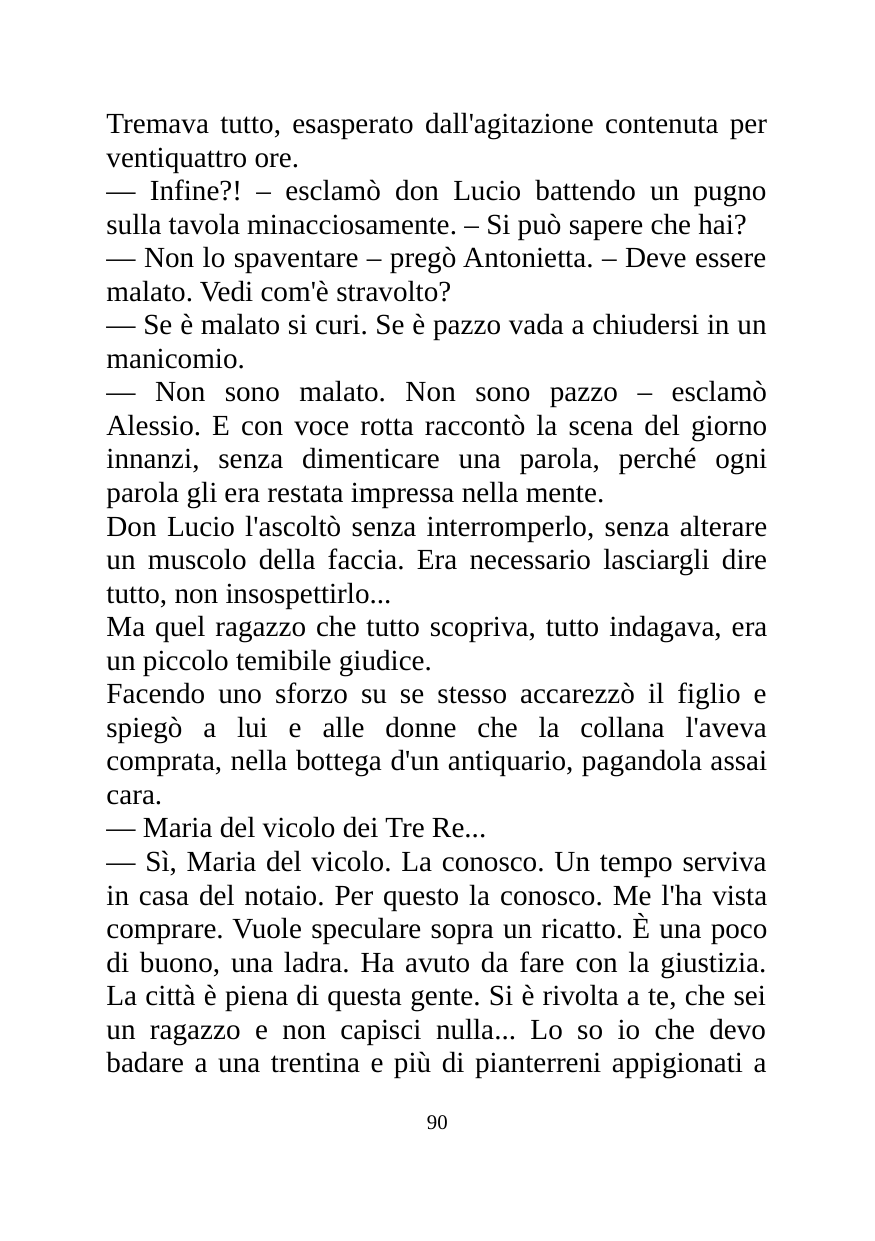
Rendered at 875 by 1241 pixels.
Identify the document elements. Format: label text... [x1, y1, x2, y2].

text — Non sono malato. Non sono pazzo – esclamò Alessio. E con voce rotta raccontò la scena del giorno innanzi, senza dimenticare una parola, perché ogni parola gli era restata impressa nella mente. [106, 374, 768, 509]
text Ma quel ragazzo che tutto scopriva, tutto indagava, era un piccolo temibile giudice. [106, 609, 768, 676]
text — Se è malato si curi. Se è pazzo vada a chiudersi in un manicomio. [106, 307, 768, 374]
text — Maria del vicolo dei Tre Re... [106, 811, 768, 844]
text Facendo uno sforzo su se stesso accarezzò il figlio e spiegò a lui e alle donne che la collana l'aveva comprata, nella bottega d'un antiquario, pagandola assai cara. [106, 676, 768, 811]
text Tremava tutto, esasperato dall'agitazione contenuta per ventiquattro ore. [106, 106, 768, 173]
text Don Lucio l'ascoltò senza interromperlo, senza alterare un muscolo della faccia. Era necessario lasciargli dire tutto, non insospettirlo... [106, 509, 768, 609]
text — Infine?! – esclamò don Lucio battendo un pugno sulla tavola minacciosamente. – Si può sapere che hai? [106, 173, 768, 240]
text — Sì, Maria del vicolo. La conosco. Un tempo serviva in casa del notaio. Per questo la conosco. Me l'ha vista comprare. Vuole speculare sopra un ricatto. È una poco di buono, una ladra. Ha avuto da fare con la giustizia. La città è piena di questa gente. Si è rivolta a te, che sei un ragazzo e non capisci nulla... Lo so io che devo badare a una trentina e più di pianterreni appigionati a [106, 844, 768, 1079]
text — Non lo spaventare – pregò Antonietta. – Deve essere malato. Vedi com'è stravolto? [106, 240, 768, 307]
